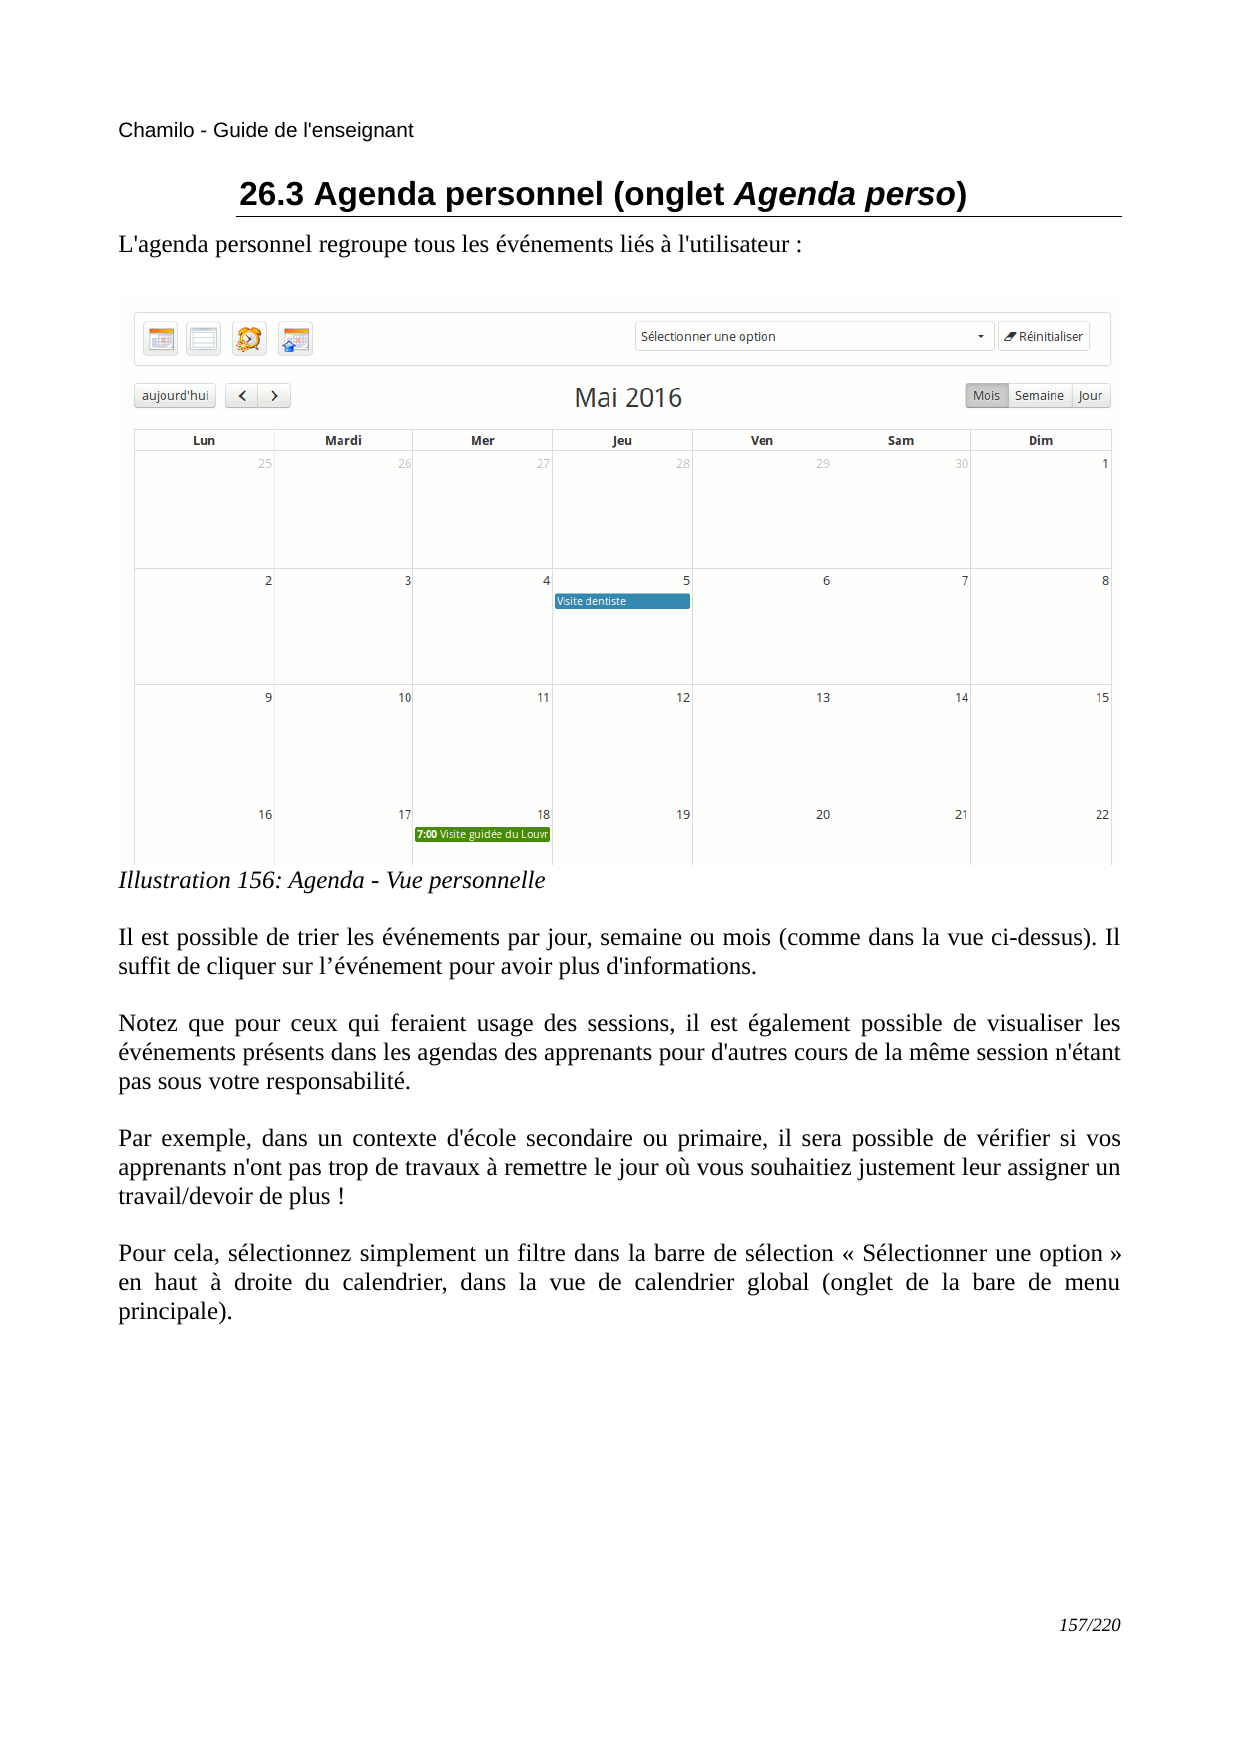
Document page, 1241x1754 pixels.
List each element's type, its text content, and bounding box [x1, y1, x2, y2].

text Illustration 156: Agenda - Vue personnelle [118, 865, 1122, 893]
subtitle Agenda personnel (onglet Agenda perso) [236, 172, 1122, 216]
text L'agenda personnel regroupe tous les événements liés à l'utilisateur : [118, 229, 1122, 258]
text Notez que pour ceux qui feraient usage des sessions, il est également possible de visualiser les événements présents dans les agendas des apprenants pour d'autres cours de la même session n'étant pas sous votre responsabilité. [118, 1008, 1122, 1095]
text Par exemple, dans un contexte d'école secondaire ou primaire, il sera possible de vérifier si vos apprenants n'ont pas trop de travaux à remettre le jour où vous souhaitiez justement leur assigner un travail/devoir de plus ! [118, 1123, 1122, 1210]
text Pour cela, sélectionnez simplement un filtre dans la barre de sélection « Sélectionner une option » en haut à droite du calendrier, dans la vue de calendrier global (onglet de la bare de menu principale). [118, 1238, 1122, 1325]
text Il est possible de trier les événements par jour, semaine ou mois (comme dans la vue ci-dessus). Il suffit de cliquer sur l’événement pour avoir plus d'informations. [118, 922, 1122, 980]
picture [118, 299, 1122, 865]
